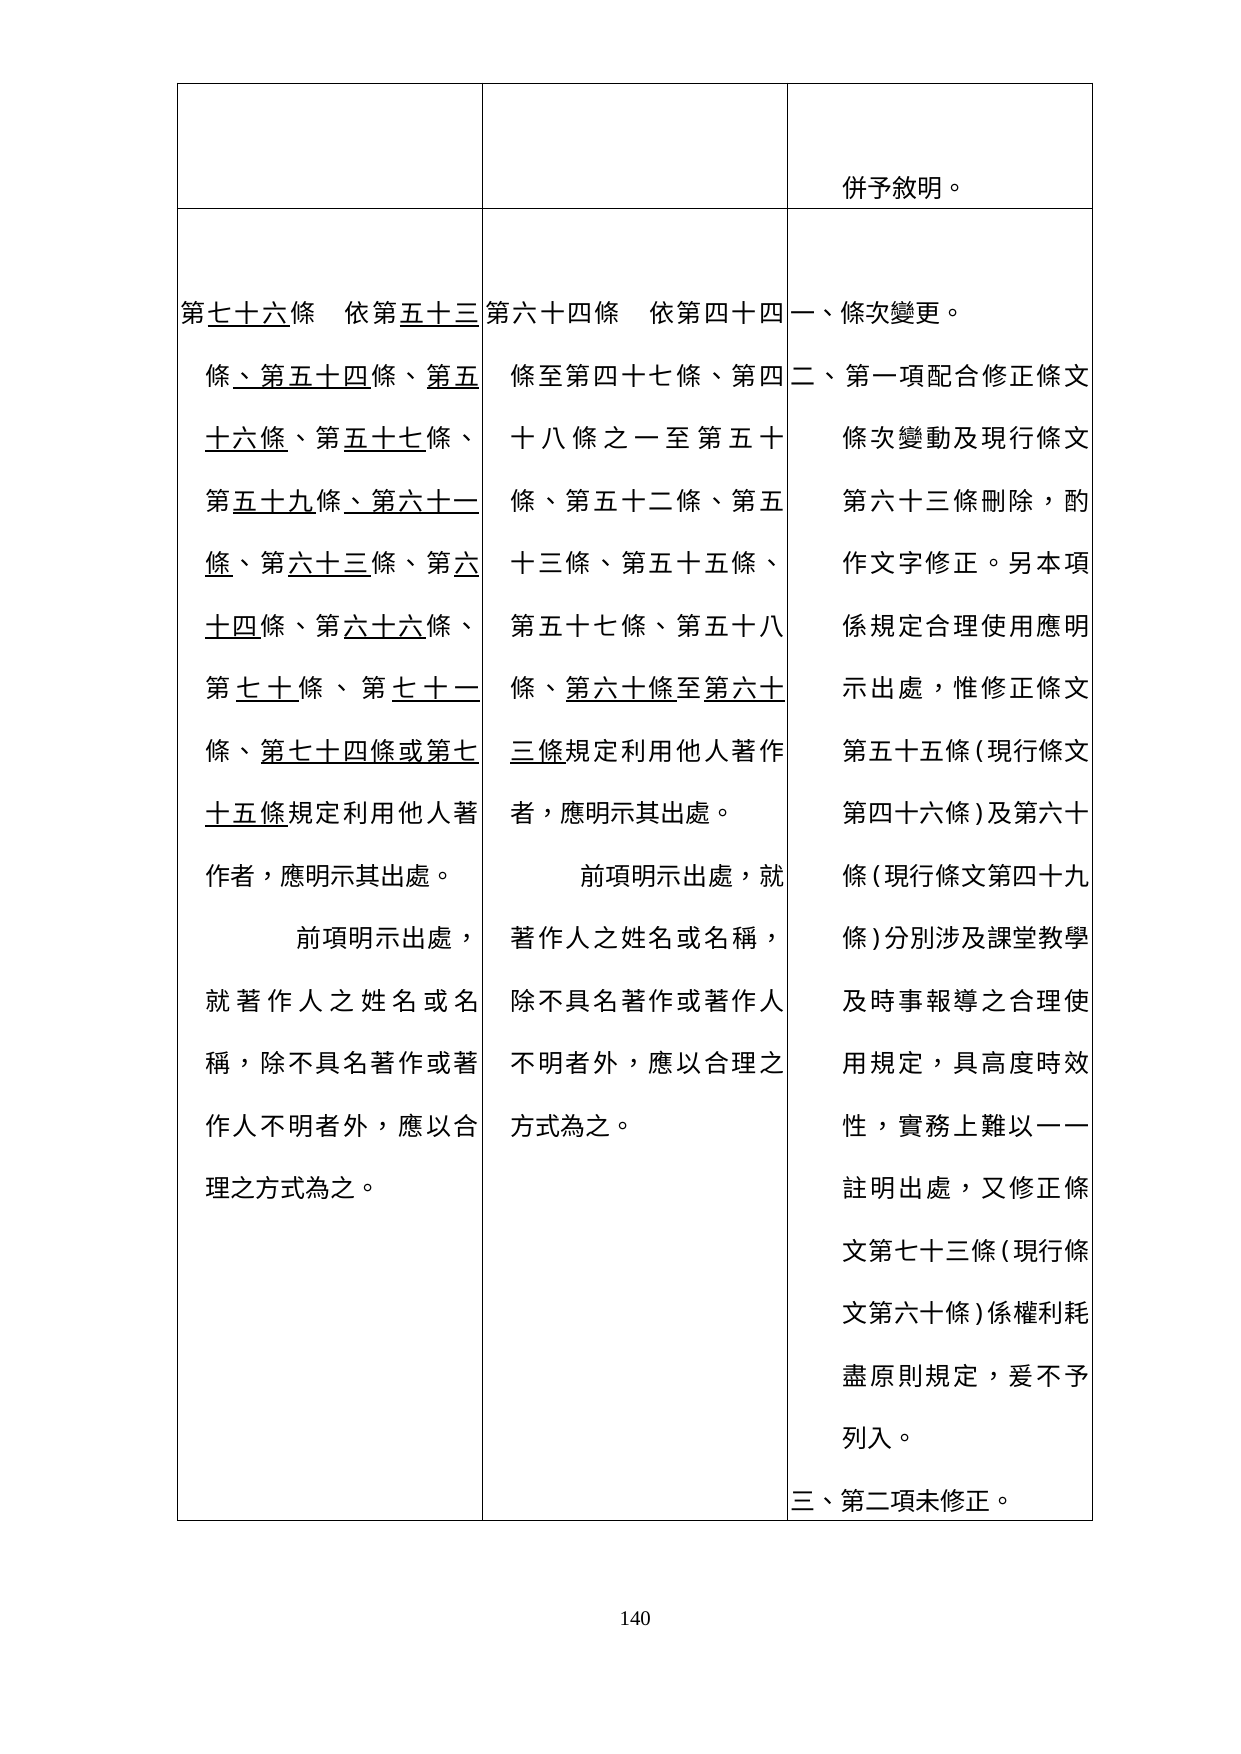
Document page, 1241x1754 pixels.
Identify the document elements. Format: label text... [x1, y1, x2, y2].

table_cell 第七十六條 依第五十三條、第五十四條、第五十六條、第五十七條、第五十九條、第六十一條、第六十三條、第六十四條、第六十六條、第七十條、第七十一條、第七十四條或第七十五條規定利用他人著作者，應明示其出處。 前項明示出處，就著作人之姓名或名稱，除不具名著作或著作人不明者外，應以合理之方式為之。 [178, 209, 482, 1520]
table_cell 併予敘明。 [788, 84, 1092, 208]
table_cell [483, 84, 787, 208]
table_cell 一、條次變更。 二、第一項配合修正條文條次變動及現行條文第六十三條刪除，酌作文字修正。另本項係規定合理使用應明示出處，惟修正條文第五十五條(現行條文第四十六條)及第六十條(現行條文第四十九條)分別涉及課堂教學及時事報導之合理使用規定，具高度時效性，實務上難以一一註明出處，又修正條文第七十三條(現行條文第六十條)係權利耗盡原則規定，爰不予列入。 三、第二項未修正。 [788, 209, 1092, 1520]
table_cell 第六十四條 依第四十四條至第四十七條、第四十八條之一至第五十條、第五十二條、第五十三條、第五十五條、第五十七條、第五十八條、第六十條至第六十三條規定利用他人著作者，應明示其出處。 前項明示出處，就著作人之姓名或名稱，除不具名著作或著作人不明者外，應以合理之方式為之。 [483, 209, 787, 1520]
table_cell [178, 84, 482, 208]
